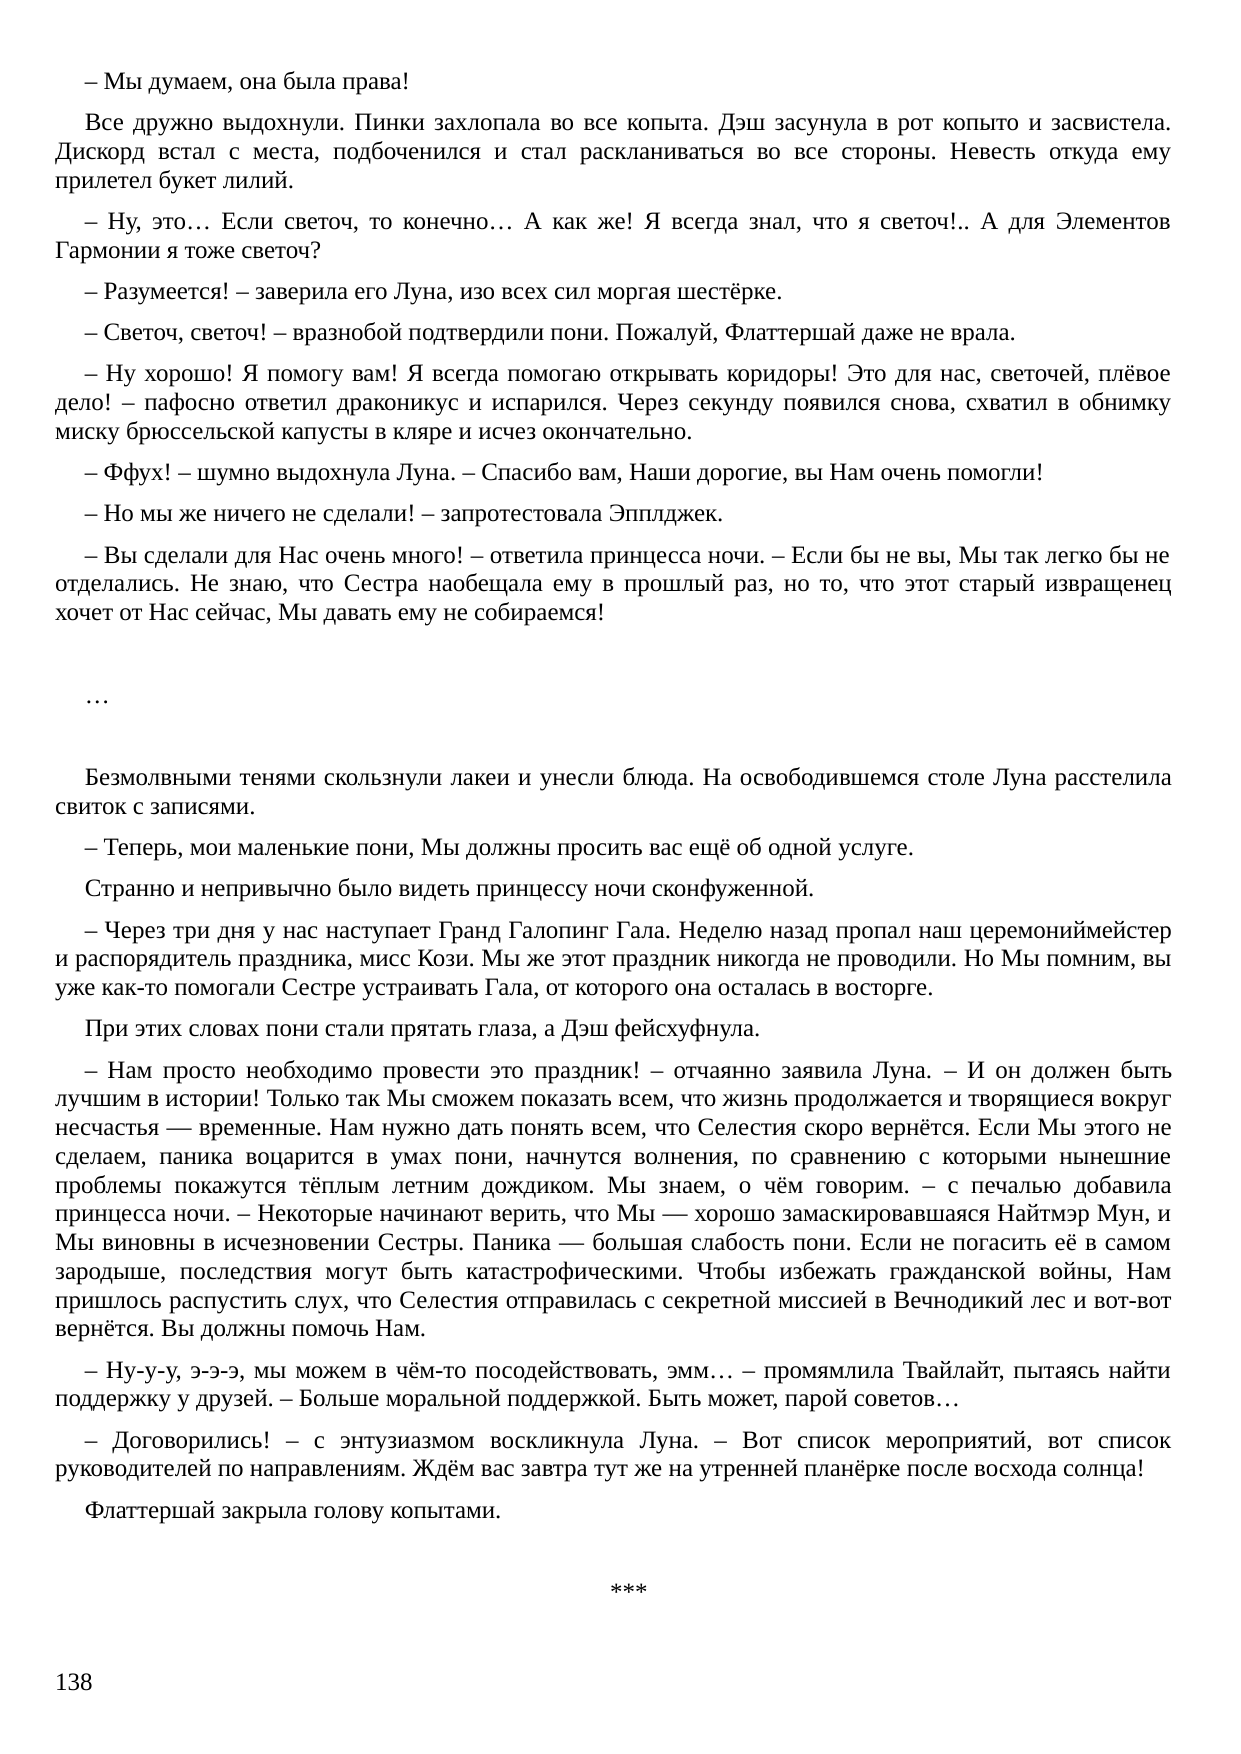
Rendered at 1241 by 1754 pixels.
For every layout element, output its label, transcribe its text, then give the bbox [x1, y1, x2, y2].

text – Теперь, мои маленькие пони, Мы должны просить вас ещё об одной услуге. [55, 832, 1173, 861]
text Безмолвными тенями скользнули лакеи и унесли блюда. На освободившемся столе Луна расстелила свиток с записями. [55, 762, 1173, 820]
text … [55, 680, 1173, 708]
text Все дружно выдохнули. Пинки захлопала во все копыта. Дэш засунула в рот копыто и засвистела. Дискорд встал с места, подбоченился и стал раскланиваться во все стороны. Невесть откуда ему прилетел букет лилий. [55, 107, 1173, 193]
text – Но мы же ничего не сделали! – запротестовала Эпплджек. [55, 498, 1173, 527]
text При этих словах пони стали прятать глаза, а Дэш фейсхуфнула. [55, 1013, 1173, 1042]
text – Ну-у-у, э-э-э, мы можем в чём-то посодействовать, эмм… – промямлила Твайлайт, пытаясь найти поддержку у друзей. – Больше моральной поддержкой. Быть может, парой советов… [55, 1355, 1173, 1412]
text – Ну, это… Если светоч, то конечно… А как же! Я всегда знал, что я светоч!.. А для Элементов Гармонии я тоже светоч? [55, 206, 1173, 263]
text – Ффух! – шумно выдохнула Луна. – Спасибо вам, Наши дорогие, вы Нам очень помогли! [55, 457, 1173, 486]
text – Договорились! – с энтузиазмом воскликнула Луна. – Вот список мероприятий, вот список руководителей по направлениям. Ждём вас завтра тут же на утренней планёрке после восхода солнца! [55, 1425, 1173, 1482]
text – Ну хорошо! Я помогу вам! Я всегда помогаю открывать коридоры! Это для нас, светочей, плёвое дело! – пафосно ответил драконикус и испарился. Через секунду появился снова, схватил в обнимку миску брюссельской капусты в кляре и исчез окончательно. [55, 358, 1173, 445]
text – Светоч, светоч! – вразнобой подтвердили пони. Пожалуй, Флаттершай даже не врала. [55, 317, 1173, 346]
text – Нам просто необходимо провести это праздник! – отчаянно заявила Луна. – И он должен быть лучшим в истории! Только так Мы сможем показать всем, что жизнь продолжается и творящиеся вокруг несчастья — временные. Нам нужно дать понять всем, что Селестия скоро вернётся. Если Мы этого не сделаем, паника воцарится в умах пони, начнутся волнения, по сравнению с которыми нынешние проблемы покажутся тёплым летним дождиком. Мы знаем, о чём говорим. – с печалью добавила принцесса ночи. – Некоторые начинают верить, что Мы — хорошо замаскировавшаяся Найтмэр Мун, и Мы виновны в исчезновении Сестры. Паника — большая слабость пони. Если не погасить её в самом зародыше, последствия могут быть катастрофическими. Чтобы избежать гражданской войны, Нам пришлось распустить слух, что Селестия отправилась с секретной миссией в Вечнодикий лес и вот-вот вернётся. Вы должны помочь Нам. [55, 1055, 1173, 1342]
text *** [55, 1577, 1173, 1606]
text – Вы сделали для Нас очень много! – ответила принцесса ночи. – Если бы не вы, Мы так легко бы не отделались. Не знаю, что Сестра наобещала ему в прошлый раз, но то, что этот старый извращенец хочет от Нас сейчас, Мы давать ему не собираемся! [55, 540, 1173, 626]
text – Мы думаем, она была права! [55, 66, 1173, 95]
text – Разумеется! – заверила его Луна, изо всех сил моргая шестёрке. [55, 276, 1173, 305]
text Флаттершай закрыла голову копытами. [55, 1495, 1173, 1523]
text Странно и непривычно было видеть принцессу ночи сконфуженной. [55, 873, 1173, 902]
text – Через три дня у нас наступает Гранд Галопинг Гала. Неделю назад пропал наш церемониймейстер и распорядитель праздника, мисс Кози. Мы же этот праздник никогда не проводили. Но Мы помним, вы уже как-то помогали Сестре устраивать Гала, от которого она осталась в восторге. [55, 915, 1173, 1001]
